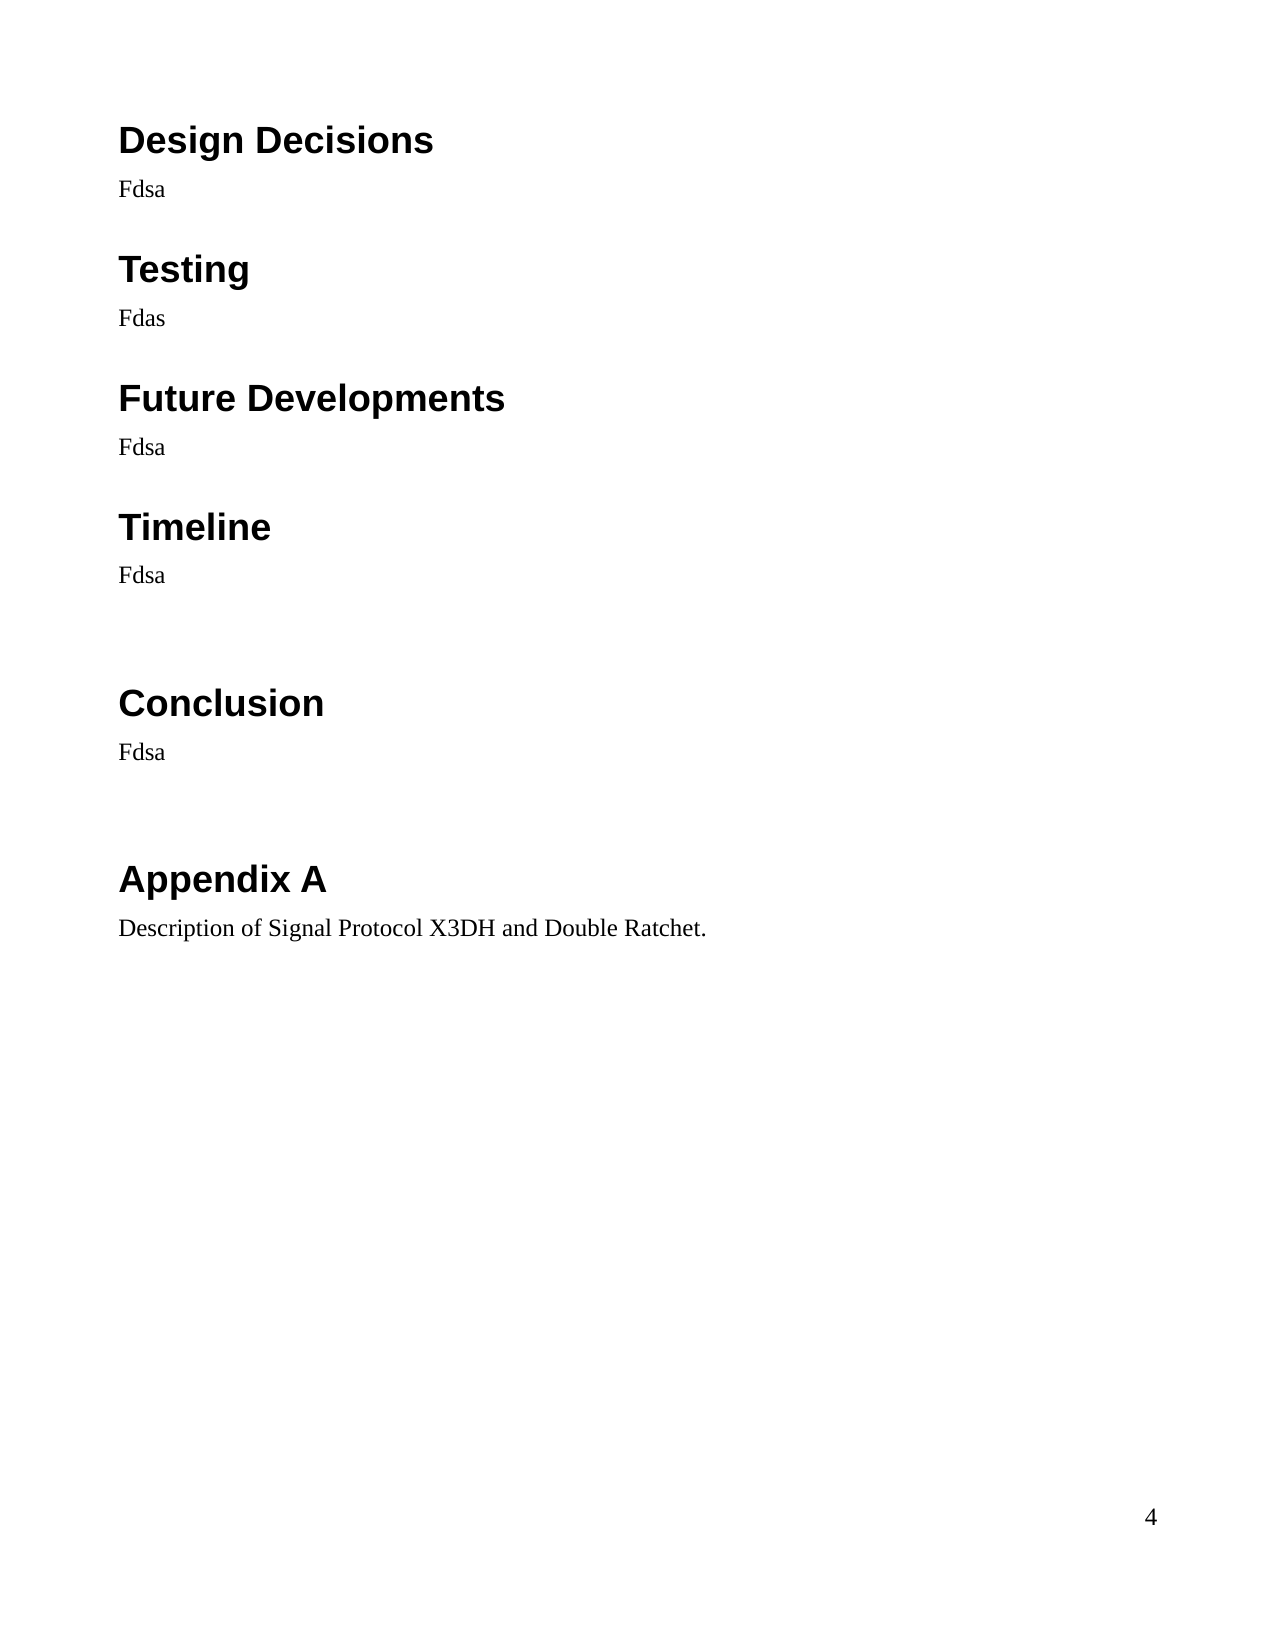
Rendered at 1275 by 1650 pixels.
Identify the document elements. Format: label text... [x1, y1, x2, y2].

subtitle Conclusion [118, 681, 1157, 724]
text Fdsa [118, 174, 1157, 203]
subtitle Future Developments [118, 376, 1157, 419]
text Description of Signal Protocol X3DH and Double Ratchet. [118, 913, 1157, 942]
subtitle Design Decisions [118, 118, 1157, 162]
text Fdas [118, 303, 1157, 332]
text Fdsa [118, 432, 1157, 461]
text Fdsa [118, 737, 1157, 766]
subtitle Testing [118, 247, 1157, 291]
subtitle Timeline [118, 504, 1157, 548]
subtitle Appendix A [118, 857, 1157, 901]
text Fdsa [118, 561, 1157, 589]
